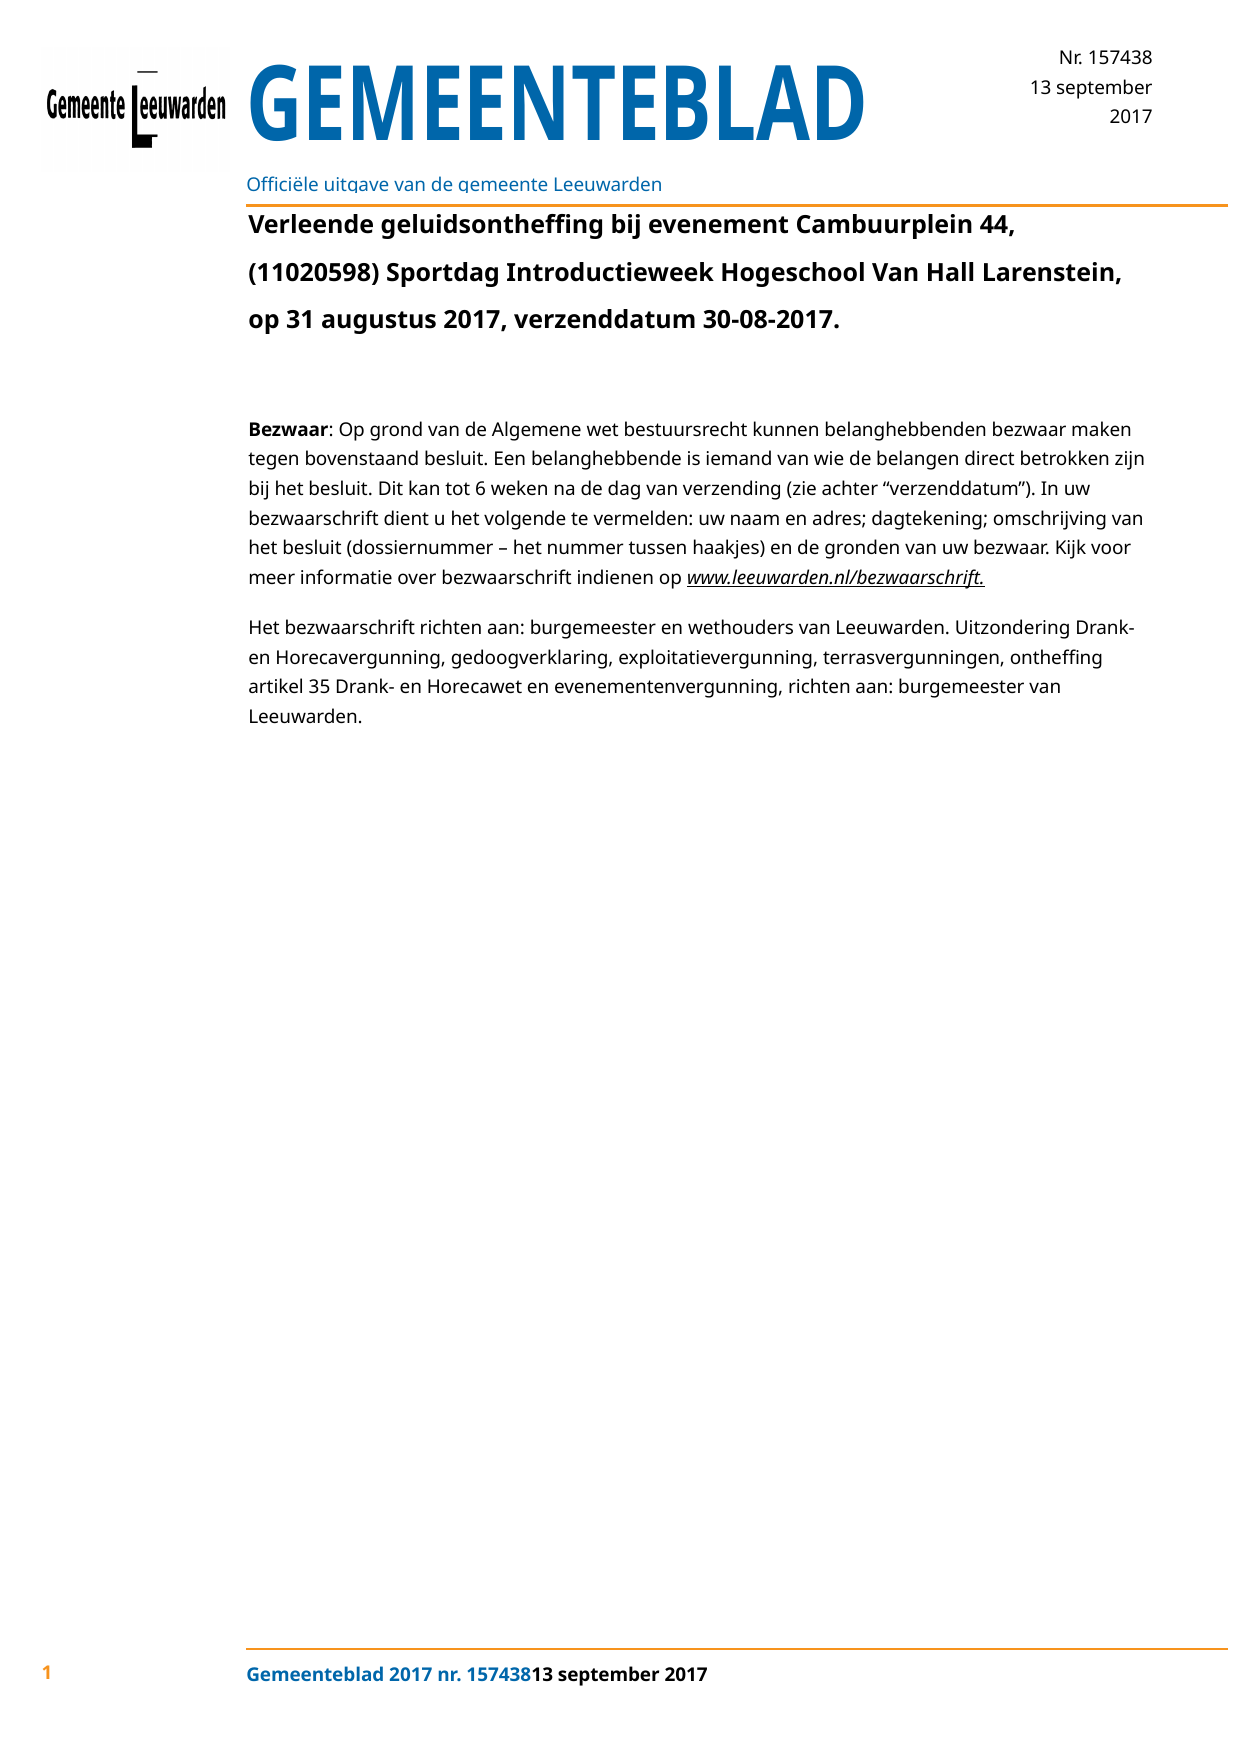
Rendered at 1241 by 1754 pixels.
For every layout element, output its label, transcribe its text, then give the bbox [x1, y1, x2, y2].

text Het bezwaarschrift richten aan: burgemeester en wethouders van Leeuwarden. Uitzondering Drank- en Horecavergunning, gedoogverklaring, exploitatievergunning, terrasvergunningen, ontheffing artikel 35 Drank- en Horecawet en evenementenvergunning, richten aan: burgemeester van Leeuwarden. [248, 614, 1152, 729]
picture [41, 47, 231, 172]
text Bezwaar: Op grond van de Algemene wet bestuursrecht kunnen belanghebbenden bezwaar maken tegen bovenstaand besluit. Een belanghebbende is iemand van wie de belangen direct betrokken zijn bij het besluit. Dit kan tot 6 weken na de dag van verzending (zie achter “verzenddatum”). In uw bezwaarschrift dient u het volgende te vermelden: uw naam en adres; dagtekening; omschrijving van het besluit (dossiernummer – het nummer tussen haakjes) en de gronden van uw bezwaar. Kijk voor meer informatie over bezwaarschrift indienen op www.leeuwarden.nl/bezwaarschrift. [248, 416, 1152, 589]
text Verleende geluidsontheffing bij evenement Cambuurplein 44, (11020598) Sportdag Introductieweek Hogeschool Van Hall Larenstein, op 31 augustus 2017, verzenddatum 30-08-2017. [248, 207, 1152, 336]
